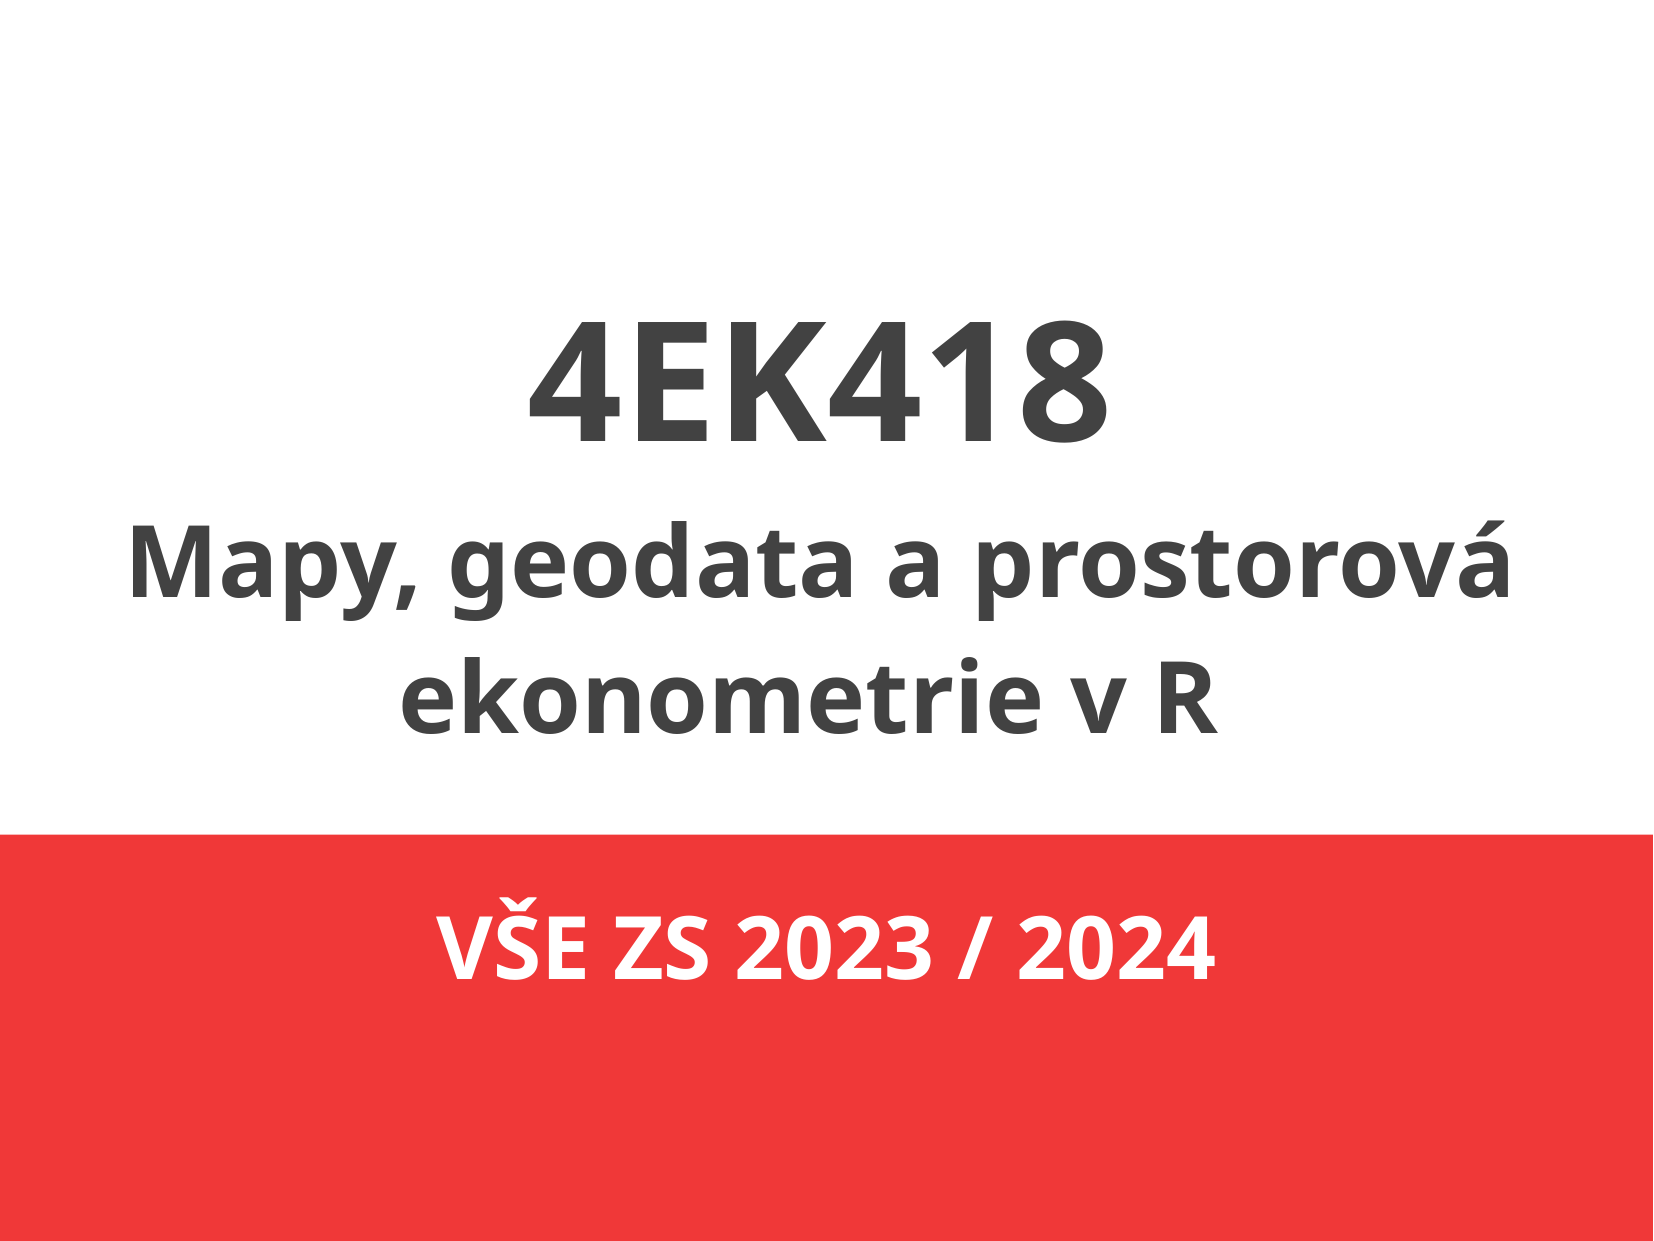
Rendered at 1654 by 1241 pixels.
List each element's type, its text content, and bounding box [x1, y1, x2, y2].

title 4EK418 Mapy, geodata a prostorová ekonometrie v R [0, 248, 1642, 778]
subtitle VŠE ZS 2023 / 2024 [82, 881, 1571, 1010]
